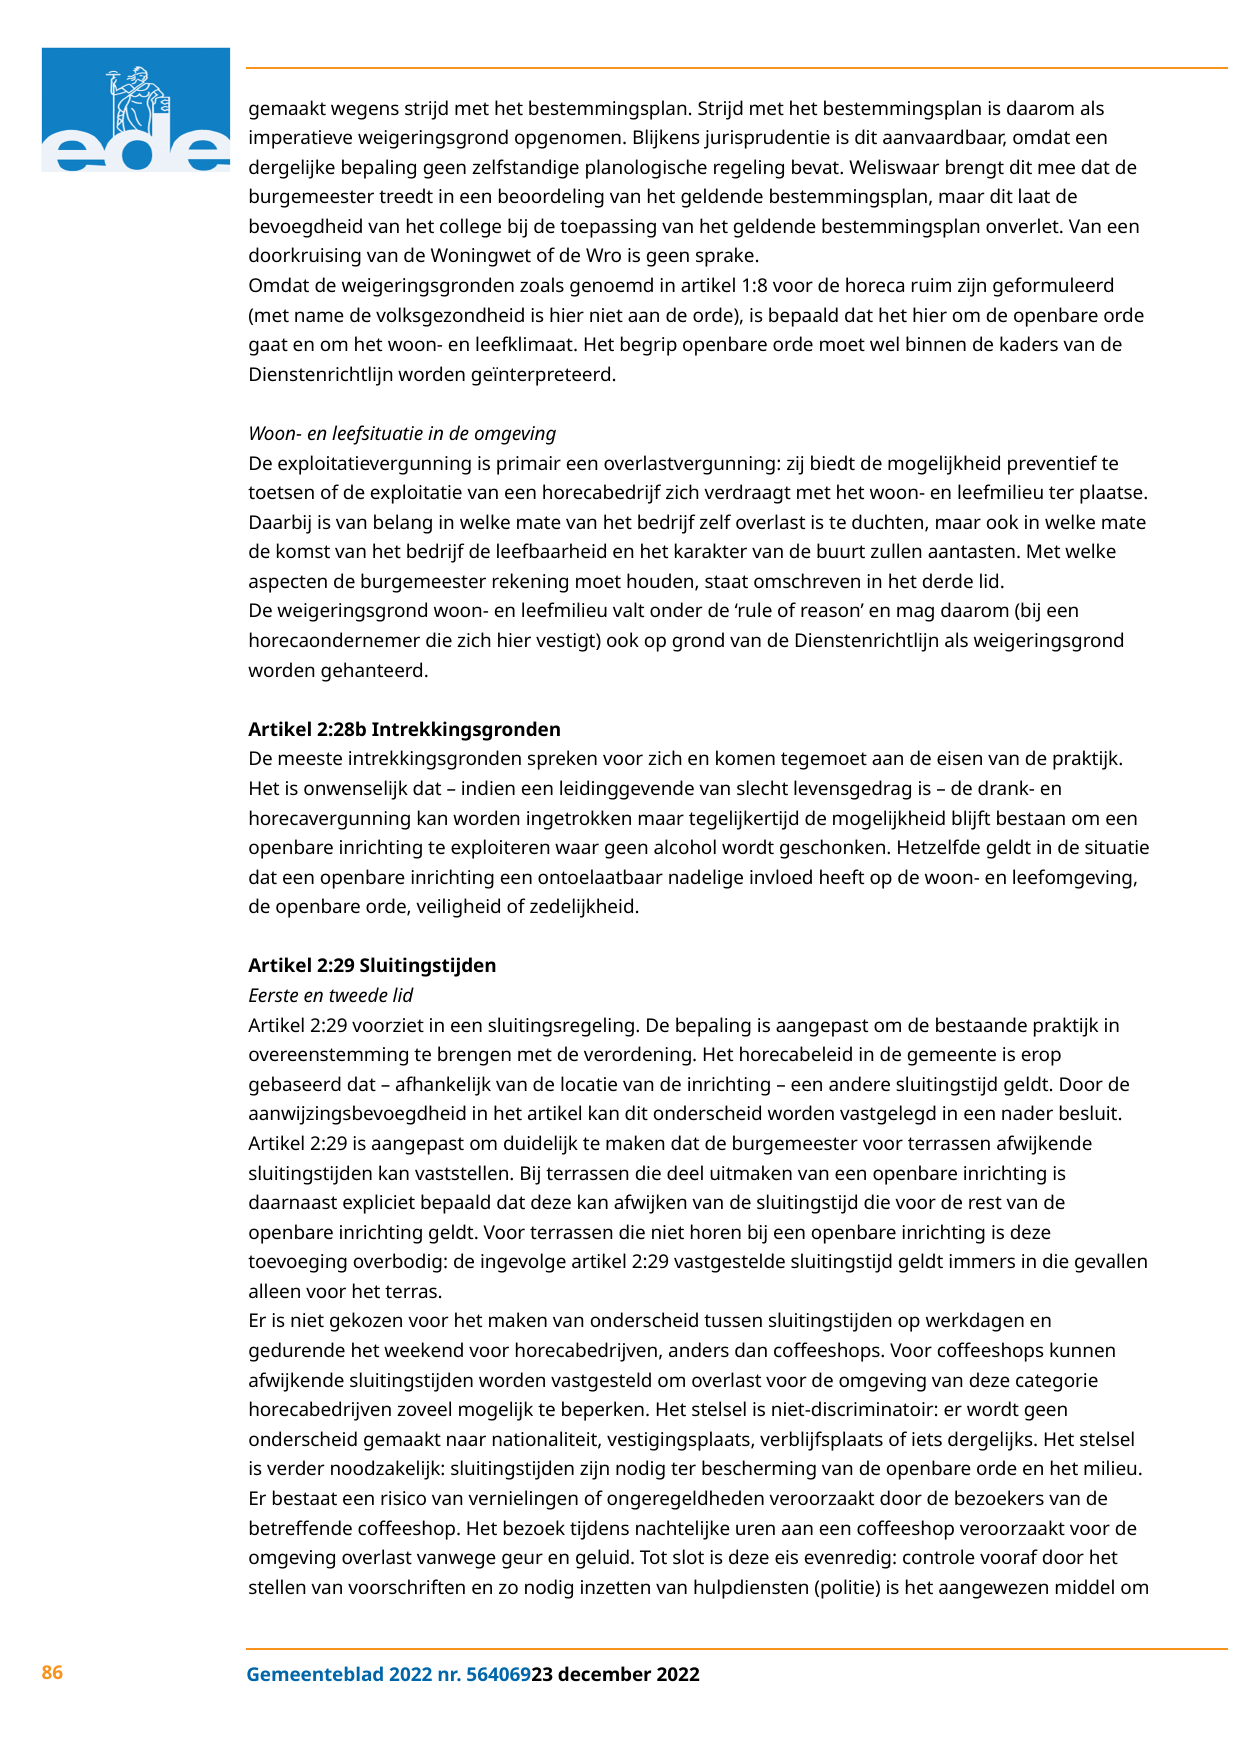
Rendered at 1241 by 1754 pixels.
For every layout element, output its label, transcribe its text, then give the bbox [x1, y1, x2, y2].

picture [41, 47, 231, 172]
text De weigeringsgrond woon- en leefmilieu valt onder de ‘rule of reason’ en mag daarom (bij een horecaondernemer die zich hier vestigt) ook op grond van de Dienstenrichtlijn als weigeringsgrond worden gehanteerd. [248, 598, 1152, 683]
text Artikel 2:29 voorziet in een sluitingsregeling. De bepaling is aangepast om de bestaande praktijk in overeenstemming te brengen met de verordening. Het horecabeleid in de gemeente is erop gebaseerd dat – afhankelijk van de locatie van de inrichting – een andere sluitingstijd geldt. Door de aanwijzingsbevoegdheid in het artikel kan dit onderscheid worden vastgelegd in een nader besluit. [248, 1012, 1152, 1126]
text Omdat de weigeringsgronden zoals genoemd in artikel 1:8 voor de horeca ruim zijn geformuleerd (met name de volksgezondheid is hier niet aan de orde), is bepaald dat het hier om de openbare orde gaat en om het woon- en leefklimaat. Het begrip openbare orde moet wel binnen de kaders van de Dienstenrichtlijn worden geïnterpreteerd. [248, 272, 1152, 387]
text Er is niet gekozen voor het maken van onderscheid tussen sluitingstijden op werkdagen en gedurende het weekend voor horecabedrijven, anders dan coffeeshops. Voor coffeeshops kunnen afwijkende sluitingstijden worden vastgesteld om overlast voor de omgeving van deze categorie horecabedrijven zoveel mogelijk te beperken. Het stelsel is niet-discriminatoir: er wordt geen onderscheid gemaakt naar nationaliteit, vestigingsplaats, verblijfsplaats of iets dergelijks. Het stelsel is verder noodzakelijk: sluitingstijden zijn nodig ter bescherming van de openbare orde en het milieu. Er bestaat een risico van vernielingen of ongeregeldheden veroorzaakt door de bezoekers van de betreffende coffeeshop. Het bezoek tijdens nachtelijke uren aan een coffeeshop veroorzaakt voor de omgeving overlast vanwege geur en geluid. Tot slot is deze eis evenredig: controle vooraf door het stellen van voorschriften en zo nodig inzetten van hulpdiensten (politie) is het aangewezen middel om [248, 1308, 1152, 1600]
text Eerste en tweede lid [248, 982, 1152, 1008]
text De meeste intrekkingsgronden spreken voor zich en komen tegemoet aan de eisen van de praktijk. Het is onwenselijk dat – indien een leidinggevende van slecht levensgedrag is – de drank- en horecavergunning kan worden ingetrokken maar tegelijkertijd de mogelijkheid blijft bestaan om een openbare inrichting te exploiteren waar geen alcohol wordt geschonken. Hetzelfde geldt in de situatie dat een openbare inrichting een ontoelaatbaar nadelige invloed heeft op de woon- en leefomgeving, de openbare orde, veiligheid of zedelijkheid. [248, 746, 1152, 919]
text Artikel 2:29 Sluitingstijden [248, 953, 1152, 978]
text Woon- en leefsituatie in de omgeving [248, 420, 1152, 446]
text De exploitatievergunning is primair een overlastvergunning: zij biedt de mogelijkheid preventief te toetsen of de exploitatie van een horecabedrijf zich verdraagt met het woon- en leefmilieu ter plaatse. Daarbij is van belang in welke mate van het bedrijf zelf overlast is te duchten, maar ook in welke mate de komst van het bedrijf de leefbaarheid en het karakter van de buurt zullen aantasten. Met welke aspecten de burgemeester rekening moet houden, staat omschreven in het derde lid. [248, 450, 1152, 594]
text Artikel 2:28b Intrekkingsgronden [248, 716, 1152, 742]
text gemaakt wegens strijd met het bestemmingsplan. Strijd met het bestemmingsplan is daarom als imperatieve weigeringsgrond opgenomen. Blijkens jurisprudentie is dit aanvaardbaar, omdat een dergelijke bepaling geen zelfstandige planologische regeling bevat. Weliswaar brengt dit mee dat de burgemeester treedt in een beoordeling van het geldende bestemmingsplan, maar dit laat de bevoegdheid van het college bij de toepassing van het geldende bestemmingsplan onverlet. Van een doorkruising van de Woningwet of de Wro is geen sprake. [248, 95, 1152, 268]
text Artikel 2:29 is aangepast om duidelijk te maken dat de burgemeester voor terrassen afwijkende sluitingstijden kan vaststellen. Bij terrassen die deel uitmaken van een openbare inrichting is daarnaast expliciet bepaald dat deze kan afwijken van de sluitingstijd die voor de rest van de openbare inrichting geldt. Voor terrassen die niet horen bij een openbare inrichting is deze toevoeging overbodig: de ingevolge artikel 2:29 vastgestelde sluitingstijd geldt immers in die gevallen alleen voor het terras. [248, 1130, 1152, 1304]
